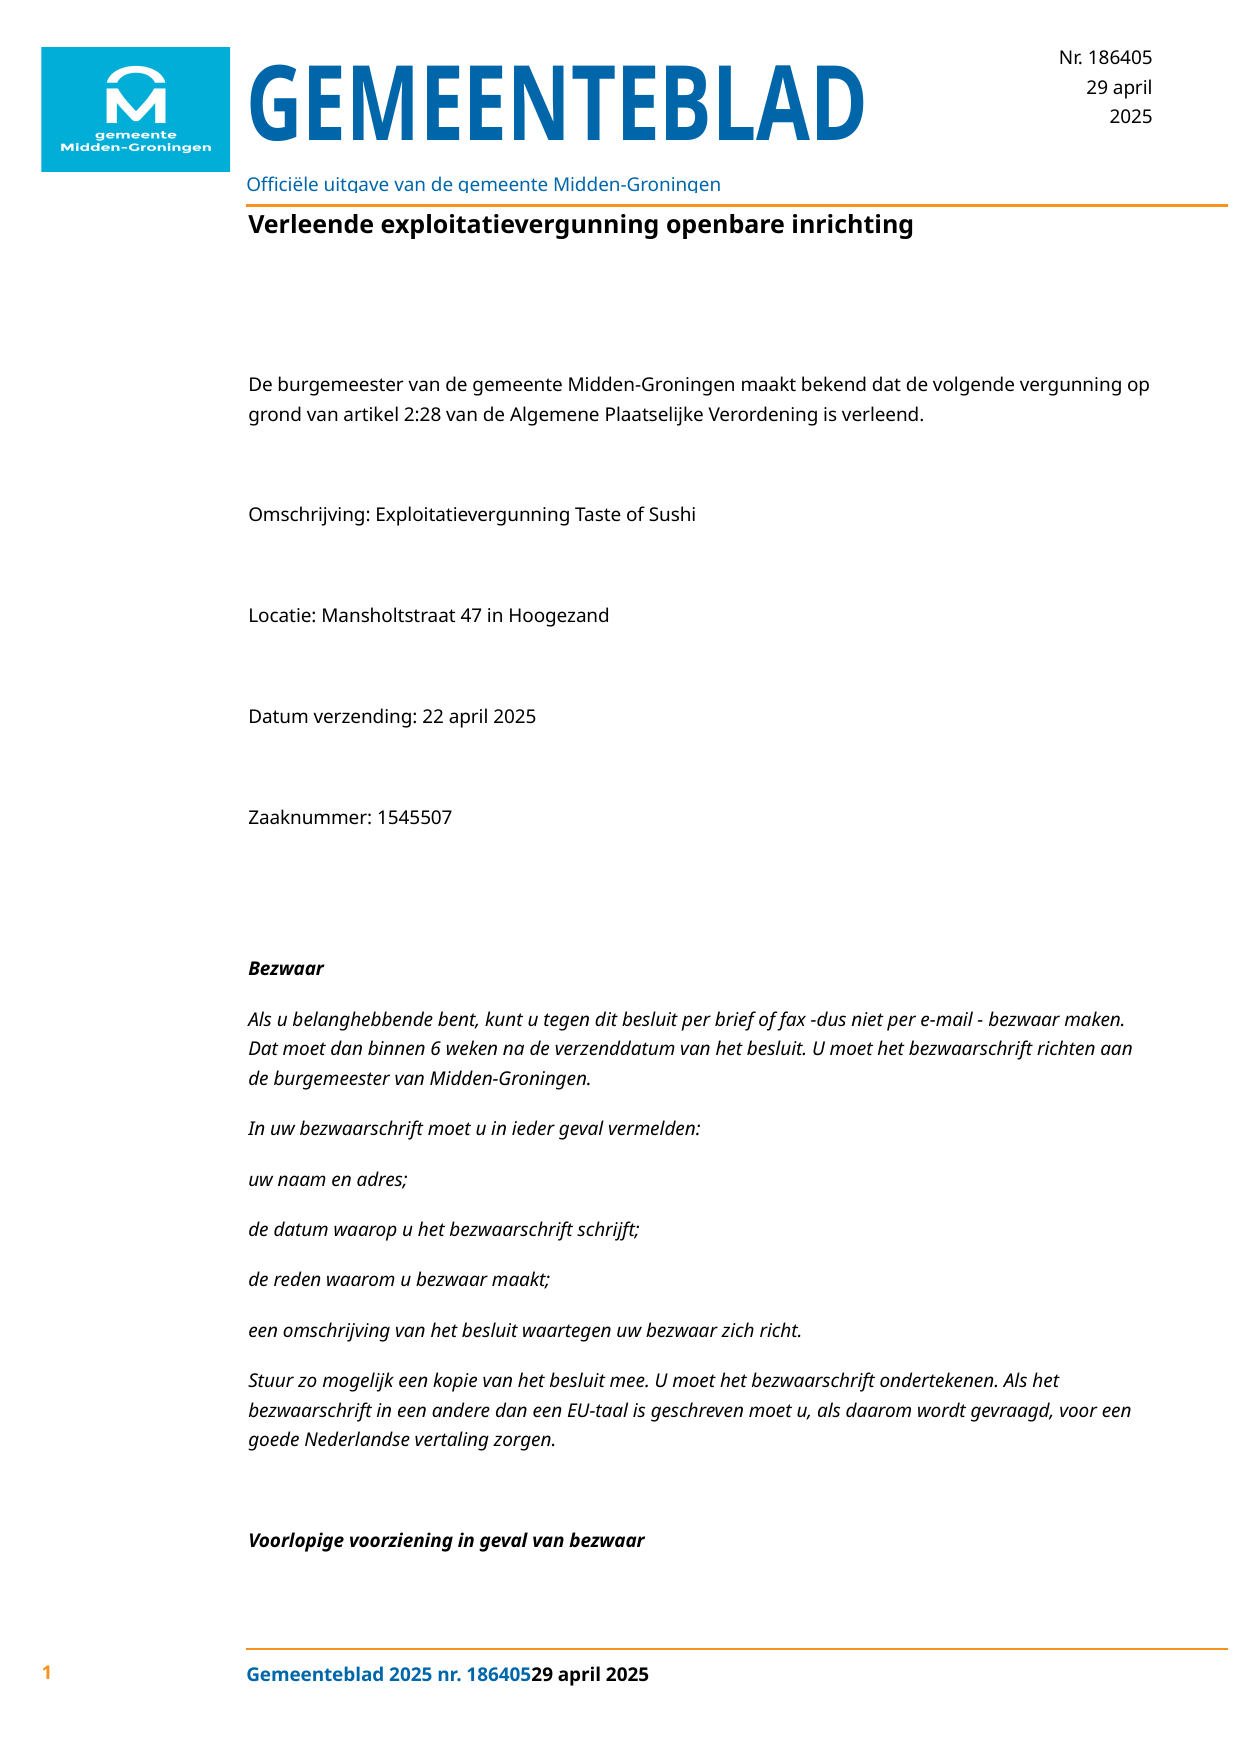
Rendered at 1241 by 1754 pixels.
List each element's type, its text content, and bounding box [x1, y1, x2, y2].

text Bezwaar [248, 955, 1152, 981]
picture [107, 89, 165, 122]
text de reden waarom u bezwaar maakt; [248, 1267, 1152, 1292]
text Als u belanghebbende bent, kunt u tegen dit besluit per brief of fax -dus niet per e-mail - bezwaar maken. Dat moet dan binnen 6 weken na de verzenddatum van het besluit. U moet het bezwaarschrift richten aan de burgemeester van Midden-Groningen. [248, 1006, 1152, 1091]
text Verleende exploitatievergunning openbare inrichting [248, 207, 1152, 241]
text Omschrijving: Exploitatievergunning Taste of Sushi [248, 502, 1152, 527]
text een omschrijving van het besluit waartegen uw bezwaar zich richt. [248, 1317, 1152, 1343]
text Locatie: Mansholtstraat 47 in Hoogezand [248, 602, 1152, 628]
text In uw bezwaarschrift moet u in ieder geval vermelden: [248, 1115, 1152, 1141]
text Datum verzending: 22 april 2025 [248, 703, 1152, 729]
picture [108, 66, 164, 82]
text de datum waarop u het bezwaarschrift schrijft; [248, 1216, 1152, 1242]
text Stuur zo mogelijk een kopie van het besluit mee. U moet het bezwaarschrift ondertekenen. Als het bezwaarschrift in een andere dan een EU-taal is geschreven moet u, als daarom wordt gevraagd, voor een goede Nederlandse vertaling zorgen. [248, 1367, 1152, 1452]
text De burgemeester van de gemeente Midden-Groningen maakt bekend dat de volgende vergunning op grond van artikel 2:28 van de Algemene Plaatselijke Verordening is verleend. [248, 371, 1152, 426]
picture [184, 146, 190, 153]
text uw naam en adres; [248, 1166, 1152, 1191]
text Zaaknummer: 1545507 [248, 804, 1152, 830]
text Voorlopige voorziening in geval van bezwaar [248, 1527, 1152, 1553]
